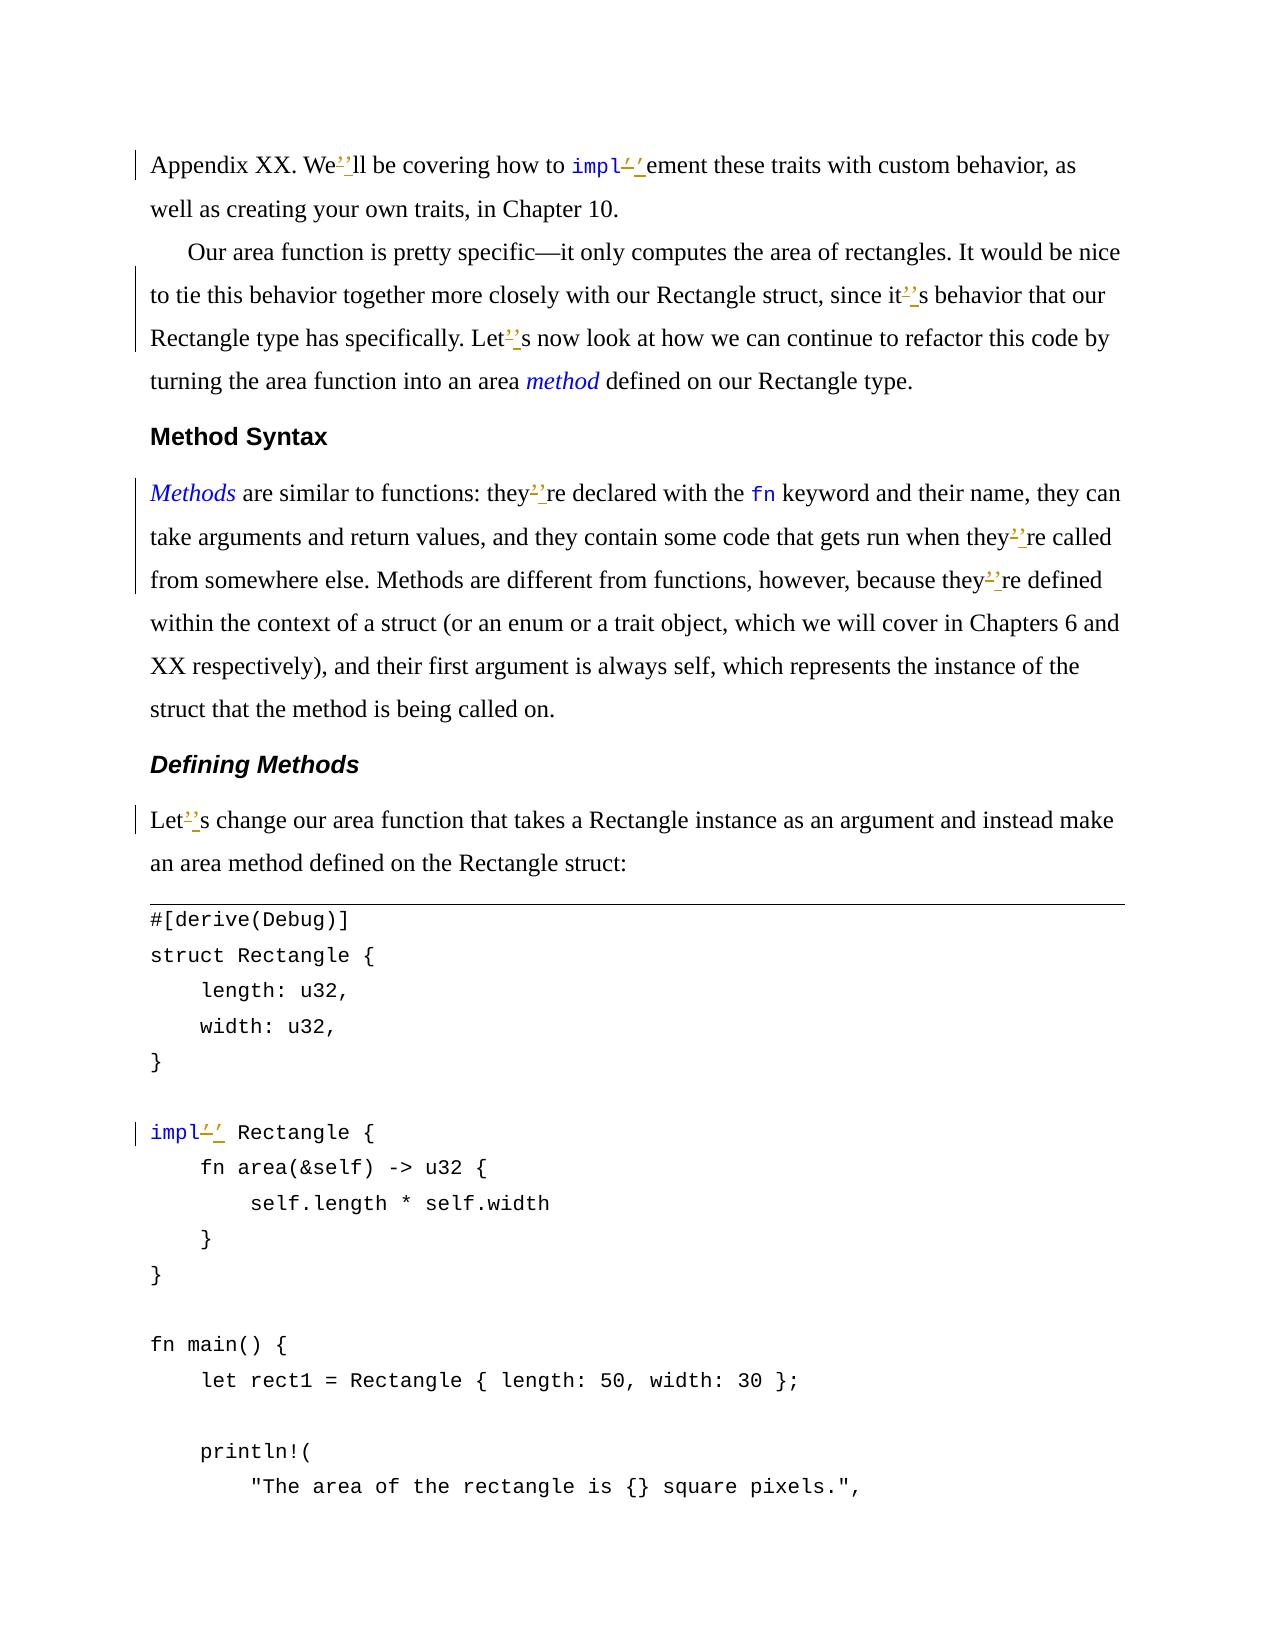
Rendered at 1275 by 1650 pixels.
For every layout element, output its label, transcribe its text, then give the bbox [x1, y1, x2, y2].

text width: u32, [150, 1016, 1125, 1039]
text } [150, 1263, 1125, 1287]
text Our area function is pretty specific—it only computes the area of rectangles. It would be nice to tie this behavior together more closely with our Rectangle struct, since it’s behavior that our Rectangle type has specifically. Let’s now look at how we can continue to refactor this code by turning the area function into an area method defined on our Rectangle type. [150, 237, 1125, 395]
text fn area(&self) -> u32 { [150, 1157, 1125, 1181]
text self.length * self.width [150, 1193, 1125, 1216]
text Method Syntax [150, 422, 1125, 451]
text impl’ Rectangle { [150, 1122, 1125, 1146]
text } [150, 1228, 1125, 1252]
text struct Rectangle { [150, 945, 1125, 968]
text #[derive(Debug)] [150, 905, 1125, 933]
text } [150, 1051, 1125, 1075]
text println!( [150, 1441, 1125, 1464]
text "The area of the rectangle is {} square pixels.", [150, 1476, 1125, 1500]
text Defining Methods [150, 750, 1125, 778]
text Let’s change our area function that takes a Rectangle instance as an argument and instead make an area method defined on the Rectangle struct: [150, 805, 1125, 877]
text fn main() { [150, 1334, 1125, 1358]
text Appendix XX. We’ll be covering how to impl’ement these traits with custom behavior, as well as creating your own traits, in Chapter 10. [150, 150, 1125, 223]
text let rect1 = Rectangle { length: 50, width: 30 }; [150, 1370, 1125, 1393]
text Methods are similar to functions: they’re declared with the fn keyword and their name, they can take arguments and return values, and they contain some code that gets run when they’re called from somewhere else. Methods are different from functions, however, because they’re defined within the context of a struct (or an enum or a trait object, which we will cover in Chapters 6 and XX respectively), and their first argument is always self, which represents the instance of the struct that the method is being called on. [150, 478, 1125, 723]
text length: u32, [150, 980, 1125, 1004]
